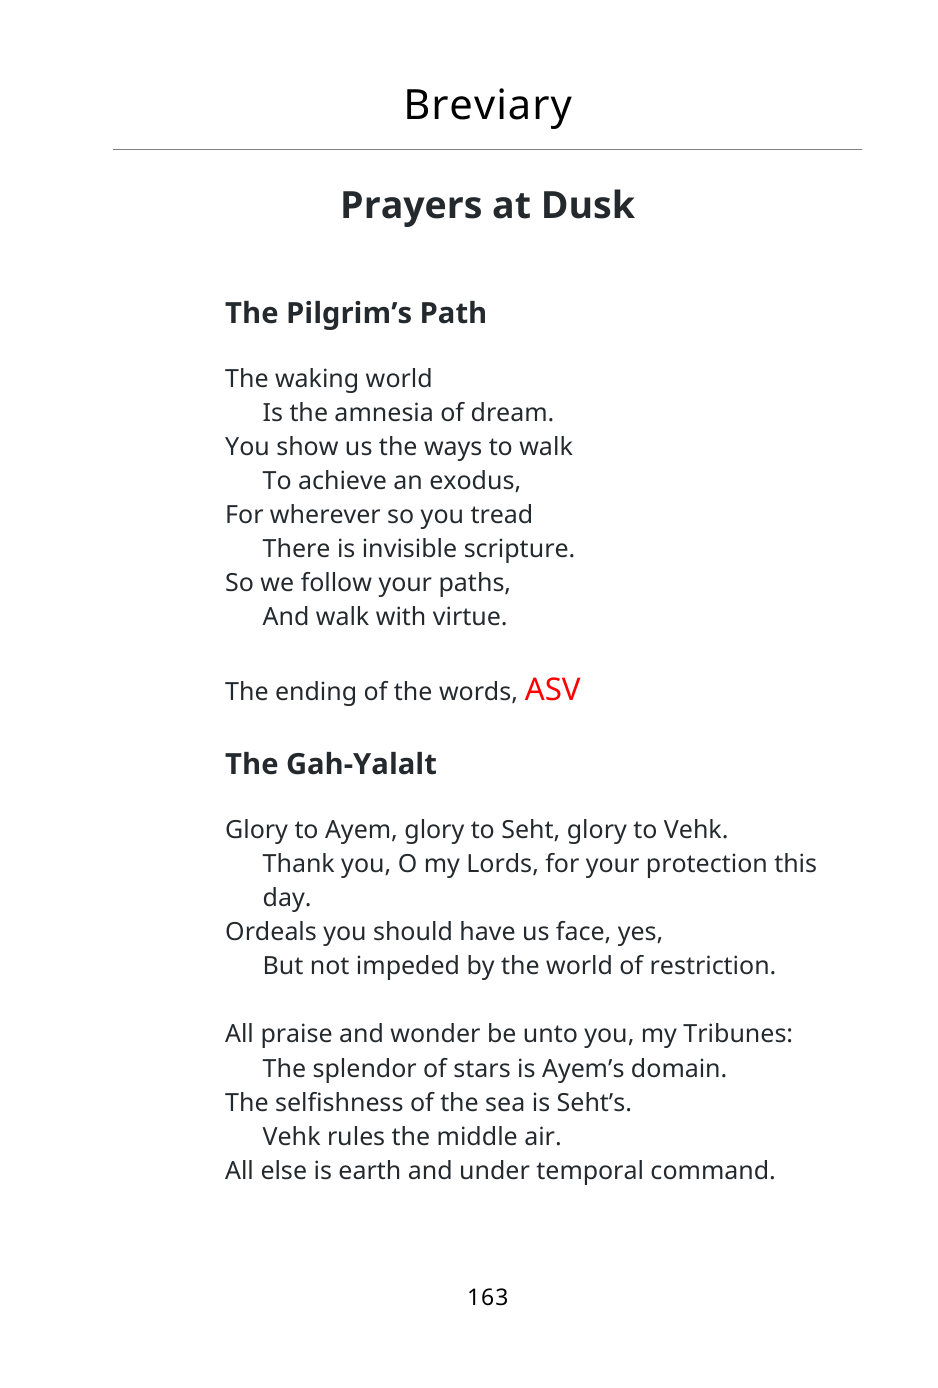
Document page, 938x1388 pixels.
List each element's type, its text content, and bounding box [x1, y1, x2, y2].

text So we follow your paths, [225, 565, 862, 599]
text Breviary [112, 75, 862, 132]
text There is invisible scripture. [262, 531, 862, 565]
text And walk with virtue. [262, 599, 862, 633]
text Glory to Ayem, glory to Seht, glory to Vehk. [225, 812, 862, 846]
text The splendor of stars is Ayem’s domain. [262, 1050, 862, 1084]
text To achieve an exodus, [262, 463, 862, 497]
text The Gah-Yalalt [225, 744, 862, 783]
text All else is earth and under temporal command. [225, 1152, 862, 1186]
text All praise and wonder be unto you, my Tribunes: [225, 1016, 862, 1050]
text The waking world [225, 360, 862, 394]
subtitle Prayers at Dusk [112, 179, 862, 230]
text The ending of the words, ASV [225, 667, 862, 709]
text Ordeals you should have us face, yes, [225, 914, 862, 948]
text You show us the ways to walk [225, 428, 862, 463]
text Thank you, O my Lords, for your protection this day. [262, 846, 862, 914]
text Is the amnesia of dream. [262, 394, 862, 428]
text Vehk rules the middle air. [262, 1118, 862, 1152]
text The Pilgrim’s Path [225, 292, 862, 332]
text For wherever so you tread [225, 497, 862, 531]
text But not impeded by the world of restriction. [262, 948, 862, 982]
text The selfishness of the sea is Seht’s. [225, 1084, 862, 1118]
